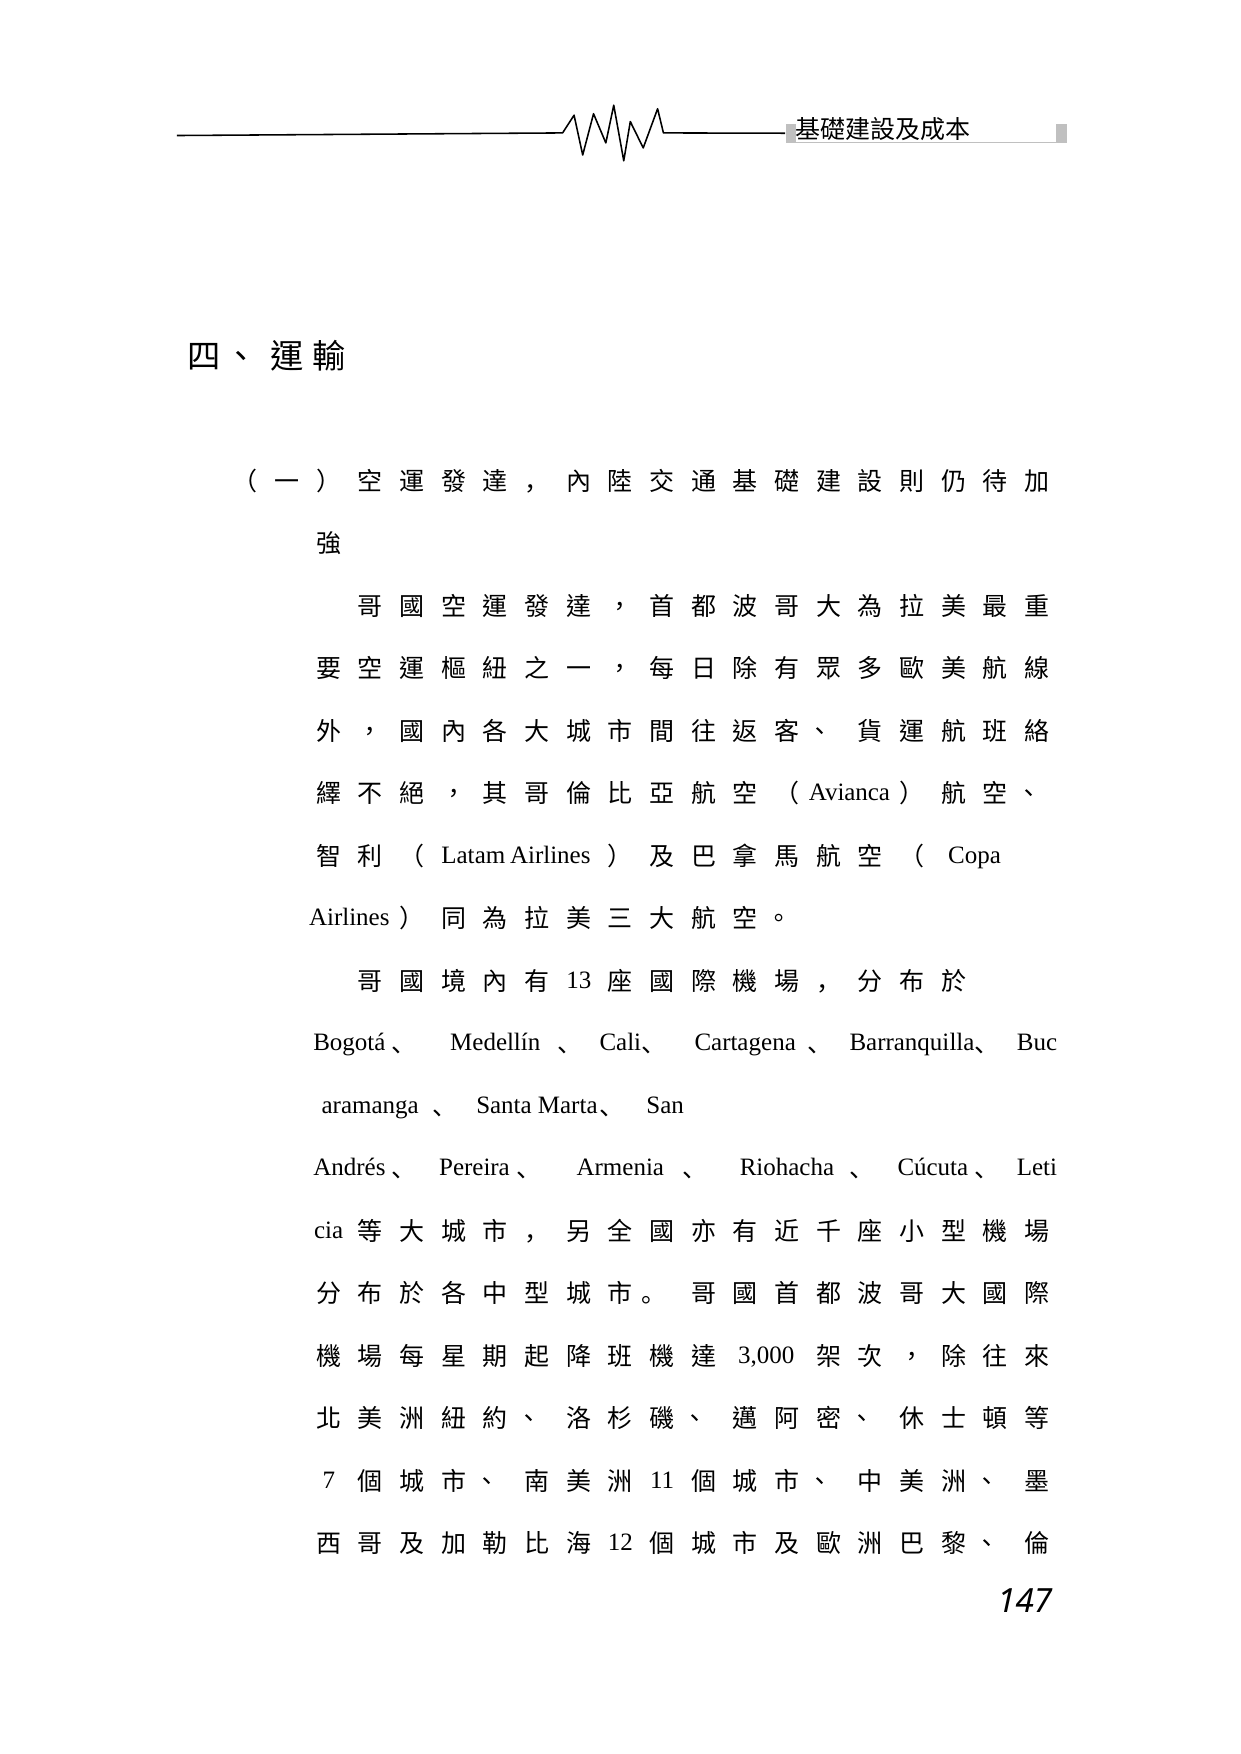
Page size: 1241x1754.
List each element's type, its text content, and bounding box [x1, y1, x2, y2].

text （一）空運發達，內陸交通基礎建設則仍待加強 [207, 438, 1058, 563]
text 哥國境內有13座國際機場，分布於Bogotá、Medellín、Cali、Cartagena、Barranquilla、Bucaramanga、Santa Marta、San Andrés、Pereira、Armenia、Riohacha、Cúcuta、Leticia等大城市，另全國亦有近千座小型機場分布於各中型城市。哥國首都波哥大國際機場每星期起降班機達3,000架次，除往來北美洲紐約、洛杉磯、邁阿密、休士頓等7個城市、南美洲11個城市、中美洲、墨西哥及加勒比海12個城市及歐洲巴黎、倫 [281, 938, 1058, 1563]
text 哥國空運發達，首都波哥大為拉美最重要空運樞紐之一，每日除有眾多歐美航線外，國內各大城市間往返客、貨運航班絡繹不絕，其哥倫比亞航空（Avianca）航空、智利（Latam Airlines）及巴拿馬航空（Copa Airlines）同為拉美三大航空。 [281, 563, 1058, 938]
text 四、運輸 [183, 313, 1058, 375]
